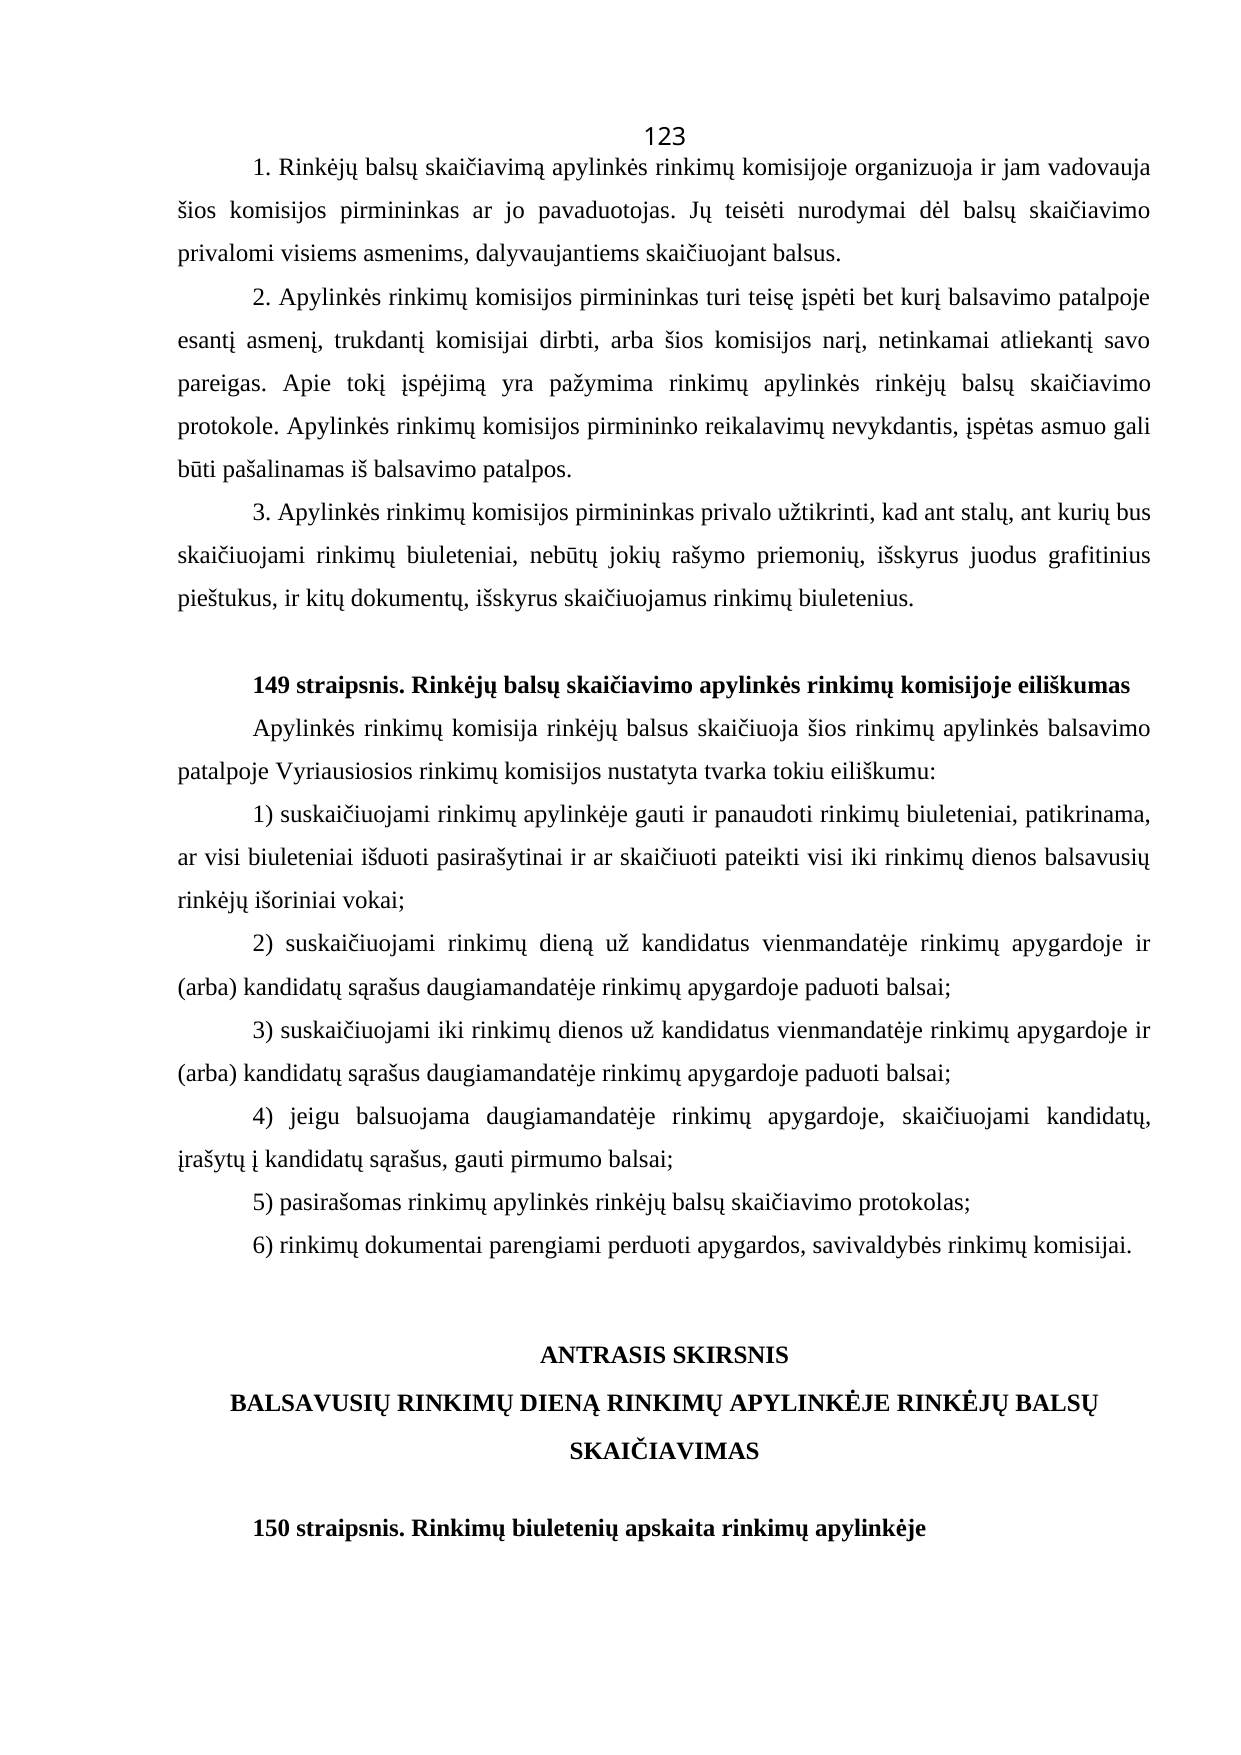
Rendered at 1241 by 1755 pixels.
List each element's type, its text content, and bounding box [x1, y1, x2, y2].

text 2. Apylinkės rinkimų komisijos pirmininkas turi teisę įspėti bet kurį balsavimo patalpoje esantį asmenį, trukdantį komisijai dirbti, arba šios komisijos narį, netinkamai atliekantį savo pareigas. Apie tokį įspėjimą yra pažymima rinkimų apylinkės rinkėjų balsų skaičiavimo protokole. Apylinkės rinkimų komisijos pirmininko reikalavimų nevykdantis, įspėtas asmuo gali būti pašalinamas iš balsavimo patalpos. [177, 282, 1152, 483]
text 4) jeigu balsuojama daugiamandatėje rinkimų apygardoje, skaičiuojami kandidatų, įrašytų į kandidatų sąrašus, gauti pirmumo balsai; [177, 1101, 1152, 1173]
text 5) pasirašomas rinkimų apylinkės rinkėjų balsų skaičiavimo protokolas; [177, 1187, 1152, 1216]
text 150 straipsnis. Rinkimų biuletenių apskaita rinkimų apylinkėje [177, 1513, 1152, 1542]
text 3) suskaičiuojami iki rinkimų dienos už kandidatus vienmandatėje rinkimų apygardoje ir (arba) kandidatų sąrašus daugiamandatėje rinkimų apygardoje paduoti balsai; [177, 1015, 1152, 1087]
text 1) suskaičiuojami rinkimų apylinkėje gauti ir panaudoti rinkimų biuleteniai, patikrinama, ar visi biuleteniai išduoti pasirašytinai ir ar skaičiuoti pateikti visi iki rinkimų dienos balsavusių rinkėjų išoriniai vokai; [177, 799, 1152, 914]
text Apylinkės rinkimų komisija rinkėjų balsus skaičiuoja šios rinkimų apylinkės balsavimo patalpoje Vyriausiosios rinkimų komisijos nustatyta tvarka tokiu eiliškumu: [177, 713, 1152, 785]
text 1. Rinkėjų balsų skaičiavimą apylinkės rinkimų komisijoje organizuoja ir jam vadovauja šios komisijos pirmininkas ar jo pavaduotojas. Jų teisėti nurodymai dėl balsų skaičiavimo privalomi visiems asmenims, dalyvaujantiems skaičiuojant balsus. [177, 152, 1152, 267]
text BALSAVUSIŲ RINKIMŲ DIENĄ RINKIMŲ APYLINKĖJE RINKĖJŲ BALSŲ SKAIČIAVIMAS [177, 1369, 1152, 1465]
text 2) suskaičiuojami rinkimų dieną už kandidatus vienmandatėje rinkimų apygardoje ir (arba) kandidatų sąrašus daugiamandatėje rinkimų apygardoje paduoti balsai; [177, 928, 1152, 1000]
text 6) rinkimų dokumentai parengiami perduoti apygardos, savivaldybės rinkimų komisijai. [177, 1230, 1152, 1259]
text ANTRASIS SKIRSNIS [177, 1321, 1152, 1369]
text 3. Apylinkės rinkimų komisijos pirmininkas privalo užtikrinti, kad ant stalų, ant kurių bus skaičiuojami rinkimų biuleteniai, nebūtų jokių rašymo priemonių, išskyrus juodus grafitinius pieštukus, ir kitų dokumentų, išskyrus skaičiuojamus rinkimų biuletenius. [177, 497, 1152, 612]
text 149 straipsnis. Rinkėjų balsų skaičiavimo apylinkės rinkimų komisijoje eiliškumas [177, 670, 1152, 698]
